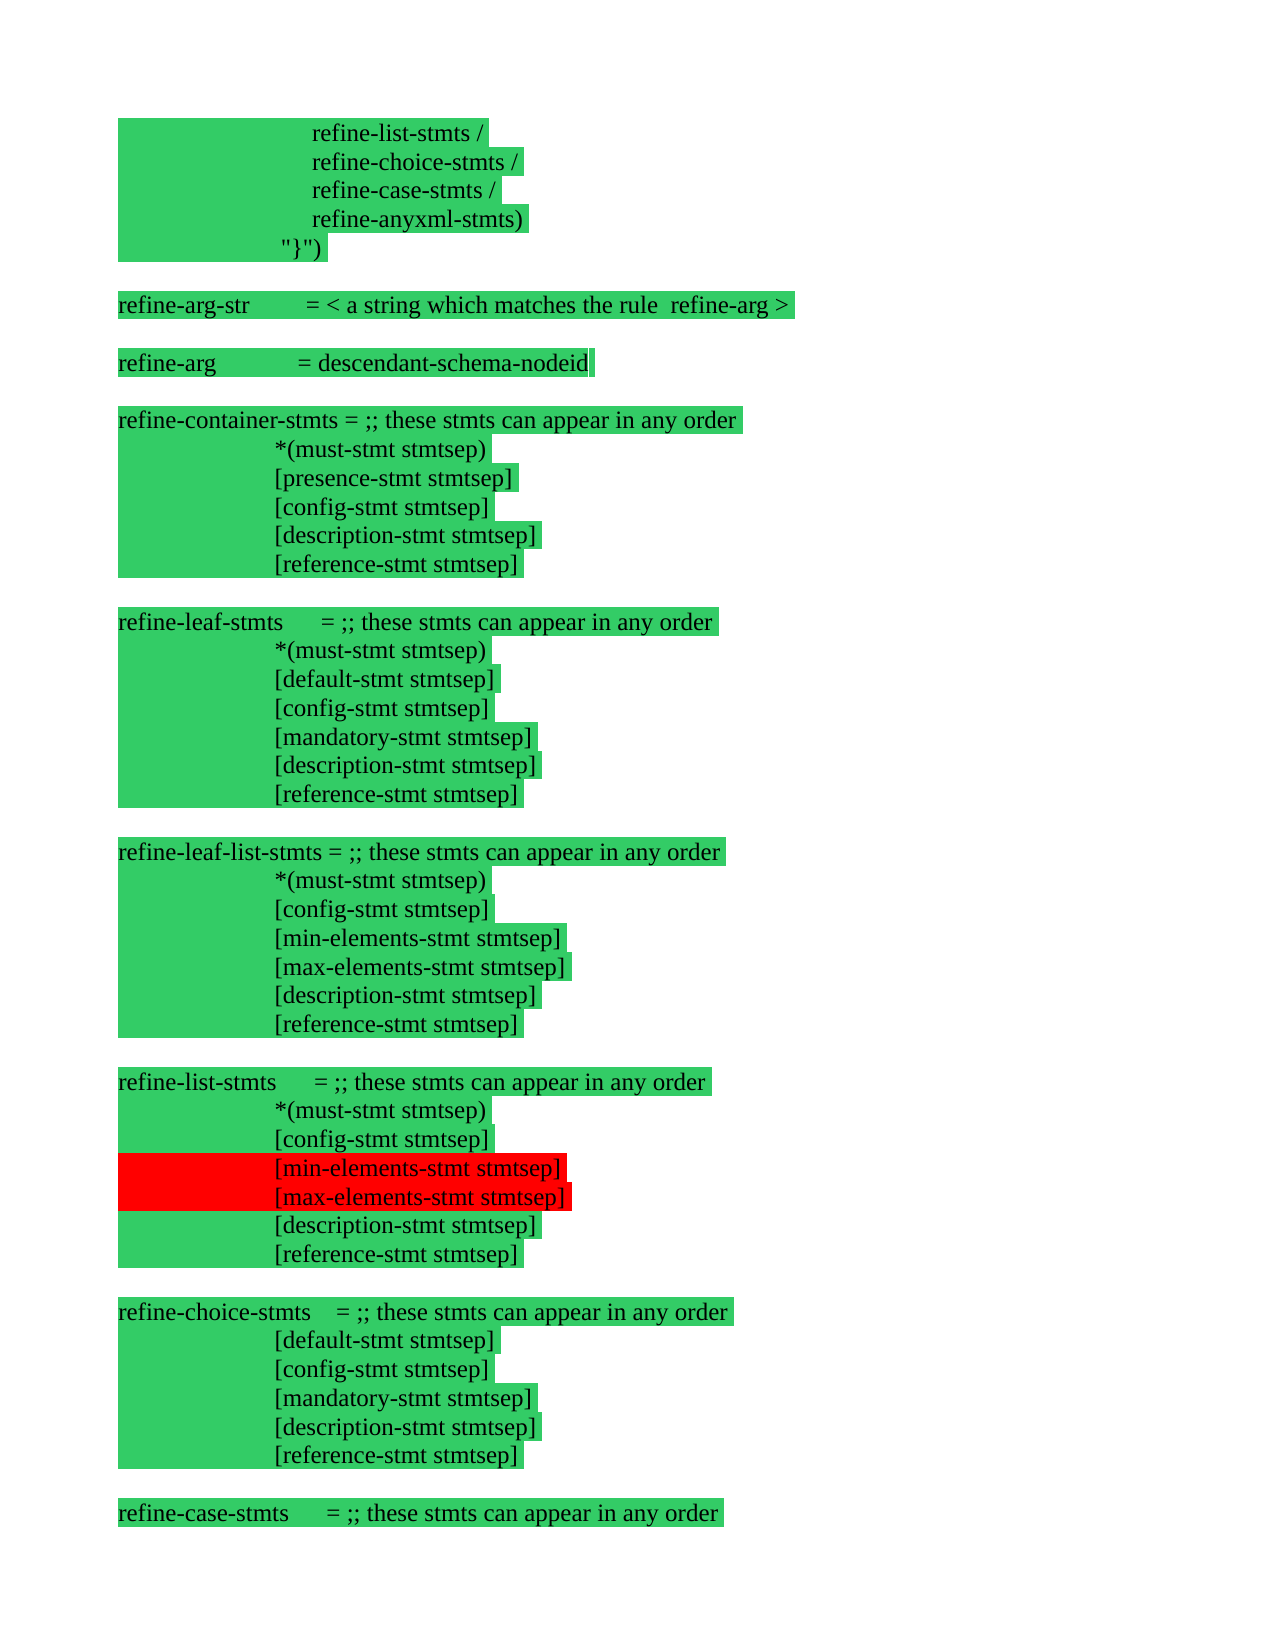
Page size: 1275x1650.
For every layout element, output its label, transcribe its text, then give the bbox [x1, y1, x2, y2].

text [config-stmt stmtsep] [118, 1354, 1157, 1383]
text refine-container-stmts = ;; these stmts can appear in any order [118, 406, 1157, 434]
text *(must-stmt stmtsep) [118, 1096, 1157, 1124]
text [presence-stmt stmtsep] [118, 463, 1157, 492]
text [config-stmt stmtsep] [118, 894, 1157, 923]
text refine-list-stmts / [118, 118, 1157, 147]
text [mandatory-stmt stmtsep] [118, 722, 1157, 751]
text [config-stmt stmtsep] [118, 1124, 1157, 1153]
text [description-stmt stmtsep] [118, 1412, 1157, 1441]
text *(must-stmt stmtsep) [118, 636, 1157, 664]
text [reference-stmt stmtsep] [118, 1441, 1157, 1469]
text *(must-stmt stmtsep) [118, 434, 1157, 463]
text refine-arg-str = < a string which matches the rule refine-arg > [118, 291, 1157, 319]
text [max-elements-stmt stmtsep] [118, 1182, 1157, 1211]
text refine-choice-stmts / [118, 147, 1157, 176]
text [config-stmt stmtsep] [118, 693, 1157, 722]
text [default-stmt stmtsep] [118, 1326, 1157, 1354]
text [reference-stmt stmtsep] [118, 1239, 1157, 1268]
text [description-stmt stmtsep] [118, 1211, 1157, 1239]
text [description-stmt stmtsep] [118, 751, 1157, 779]
text refine-choice-stmts = ;; these stmts can appear in any order [118, 1297, 1157, 1326]
text [description-stmt stmtsep] [118, 981, 1157, 1009]
text [max-elements-stmt stmtsep] [118, 952, 1157, 981]
text [reference-stmt stmtsep] [118, 549, 1157, 578]
text refine-list-stmts = ;; these stmts can appear in any order [118, 1067, 1157, 1096]
text [reference-stmt stmtsep] [118, 779, 1157, 808]
text [min-elements-stmt stmtsep] [118, 1153, 1157, 1182]
text [reference-stmt stmtsep] [118, 1009, 1157, 1038]
text refine-anyxml-stmts) [118, 204, 1157, 233]
text "}") [118, 233, 1157, 262]
text *(must-stmt stmtsep) [118, 866, 1157, 894]
text [description-stmt stmtsep] [118, 521, 1157, 549]
text refine-case-stmts = ;; these stmts can appear in any order [118, 1498, 1157, 1527]
text refine-leaf-list-stmts = ;; these stmts can appear in any order [118, 837, 1157, 866]
text [min-elements-stmt stmtsep] [118, 923, 1157, 952]
text refine-case-stmts / [118, 176, 1157, 204]
text [default-stmt stmtsep] [118, 664, 1157, 693]
text refine-leaf-stmts = ;; these stmts can appear in any order [118, 607, 1157, 636]
text [config-stmt stmtsep] [118, 492, 1157, 521]
text [mandatory-stmt stmtsep] [118, 1383, 1157, 1412]
text refine-arg = descendant-schema-nodeid [118, 348, 1157, 377]
